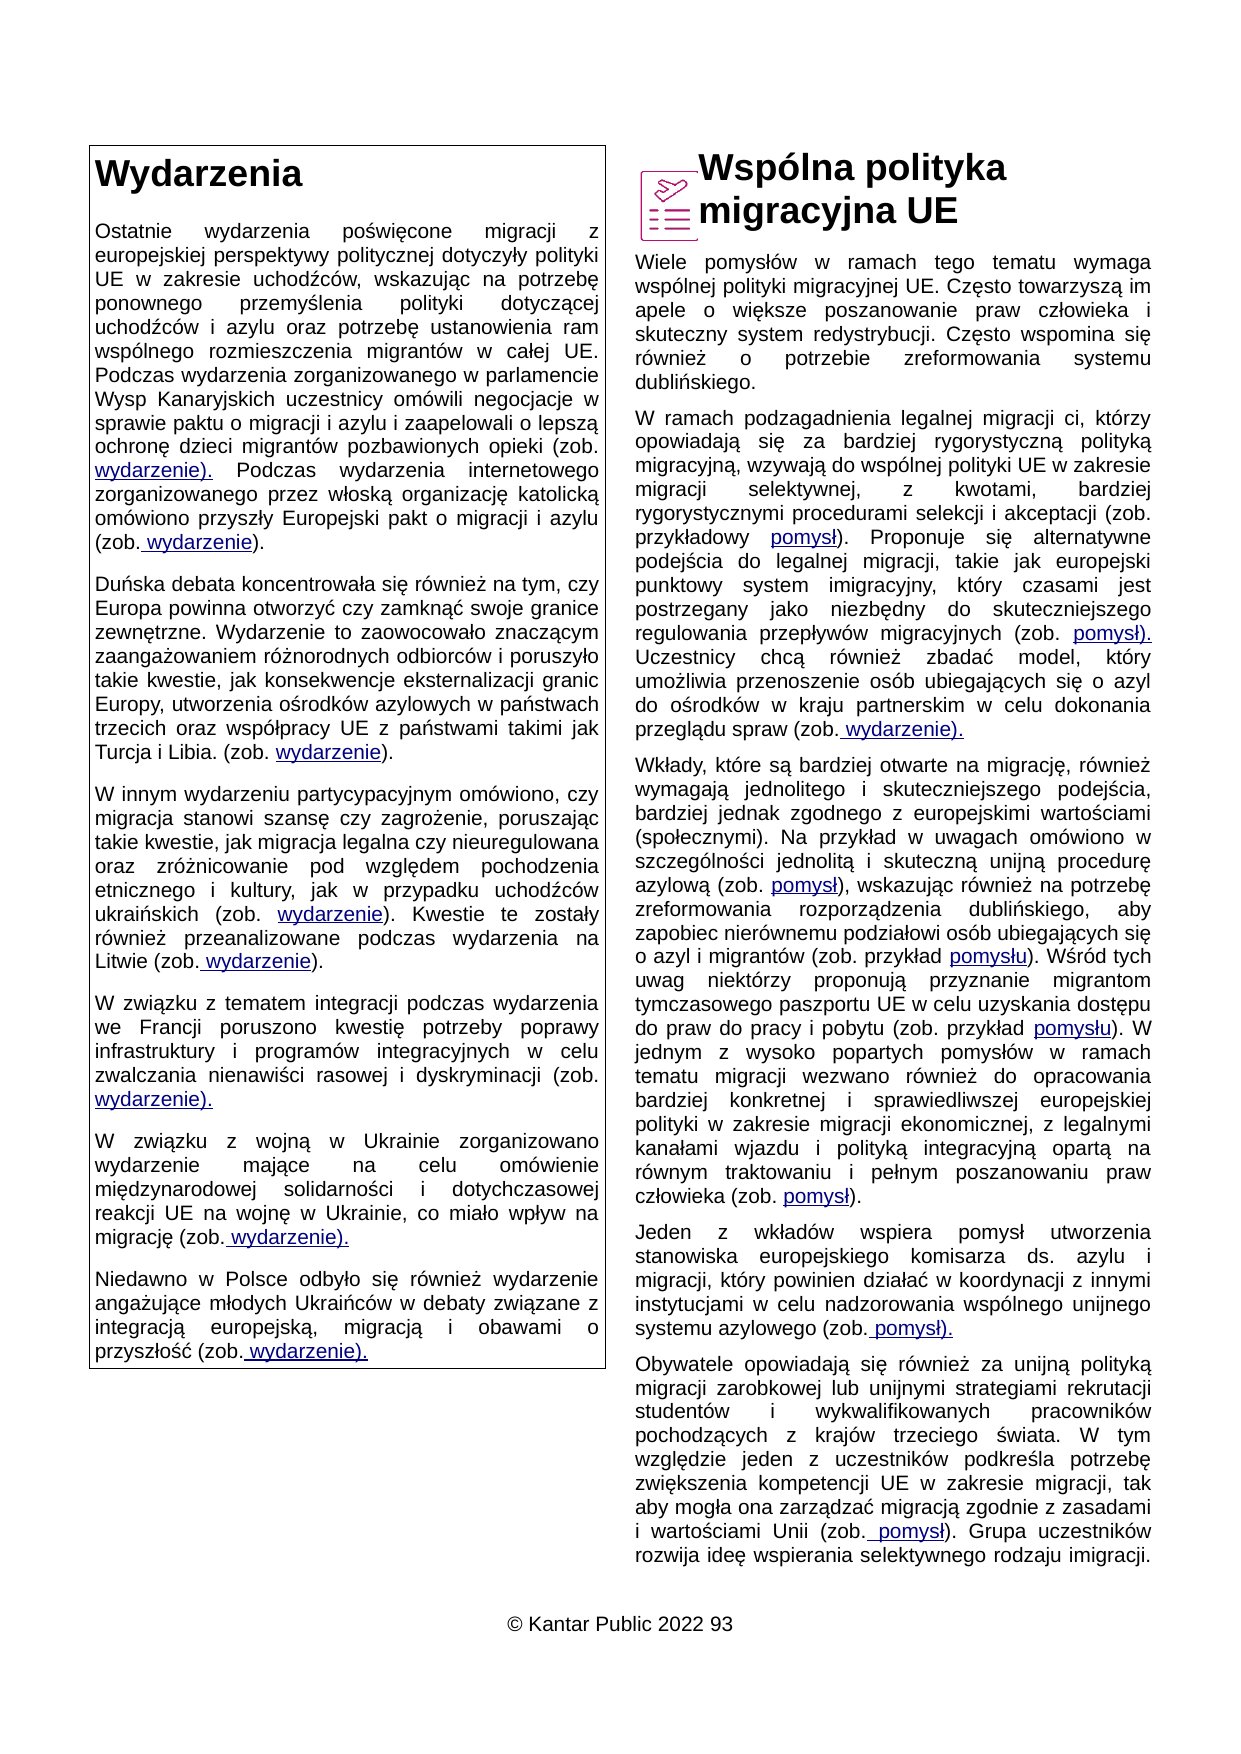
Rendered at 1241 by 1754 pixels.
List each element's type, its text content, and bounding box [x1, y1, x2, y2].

text W innym wydarzeniu partycypacyjnym omówiono, czy migracja stanowi szansę czy zagrożenie, poruszając takie kwestie, jak migracja legalna czy nieuregulowana oraz zróżnicowanie pod względem pochodzenia etnicznego i kultury, jak w przypadku uchodźców ukraińskich (zob. wydarzenie). Kwestie te zostały również przeanalizowane podczas wydarzenia na Litwie (zob. wydarzenie). [90, 776, 605, 979]
text Wiele pomysłów w ramach tego tematu wymaga wspólnej polityki migracyjnej UE. Często towarzyszą im apele o większe poszanowanie praw człowieka i skuteczny system redystrybucji. Często wspomina się również o potrzebie zreformowania systemu dublińskiego. [635, 250, 1152, 393]
text Obywatele opowiadają się również za unijną polityką migracji zarobkowej lub unijnymi strategiami rekrutacji studentów i wykwalifikowanych pracowników pochodzących z krajów trzeciego świata. W tym względzie jeden z uczestników podkreśla potrzebę zwiększenia kompetencji UE w zakresie migracji, tak aby mogła ona zarządzać migracją zgodnie z zasadami i wartościami Unii (zob. pomysł). Grupa uczestników rozwija ideę wspierania selektywnego rodzaju imigracji. [635, 1351, 1152, 1567]
text Ostatnie wydarzenia poświęcone migracji z europejskiej perspektywy politycznej dotyczyły polityki UE w zakresie uchodźców, wskazując na potrzebę ponownego przemyślenia polityki dotyczącej uchodźców i azylu oraz potrzebę ustanowienia ram wspólnego rozmieszczenia migrantów w całej UE. Podczas wydarzenia zorganizowanego w parlamencie Wysp Kanaryjskich uczestnicy omówili negocjacje w sprawie paktu o migracji i azylu i zaapelowali o lepszą ochronę dzieci migrantów pozbawionych opieki (zob. wydarzenie). Podczas wydarzenia internetowego zorganizowanego przez włoską organizację katolicką omówiono przyszły Europejski pakt o migracji i azylu (zob. wydarzenie). [90, 213, 605, 560]
text Duńska debata koncentrowała się również na tym, czy Europa powinna otworzyć czy zamknąć swoje granice zewnętrzne. Wydarzenie to zaowocowało znaczącym zaangażowaniem różnorodnych odbiorców i poruszyło takie kwestie, jak konsekwencje eksternalizacji granic Europy, utworzenia ośrodków azylowych w państwach trzecich oraz współpracy UE z państwami takimi jak Turcja i Libia. (zob. wydarzenie). [90, 566, 605, 770]
text W ramach podzagadnienia legalnej migracji ci, którzy opowiadają się za bardziej rygorystyczną polityką migracyjną, wzywają do wspólnej polityki UE w zakresie migracji selektywnej, z kwotami, bardziej rygorystycznymi procedurami selekcji i akceptacji (zob. przykładowy pomysł). Proponuje się alternatywne podejścia do legalnej migracji, takie jak europejski punktowy system imigracyjny, który czasami jest postrzegany jako niezbędny do skuteczniejszego regulowania przepływów migracyjnych (zob. pomysł). Uczestnicy chcą również zbadać model, który umożliwia przenoszenie osób ubiegających się o azyl do ośrodków w kraju partnerskim w celu dokonania przeglądu spraw (zob. wydarzenie). [635, 405, 1152, 741]
subtitle Wydarzenia [90, 146, 605, 200]
picture [640, 171, 698, 241]
subtitle Wspólna polityka migracyjna UE [635, 145, 1152, 171]
text Jeden z wkładów wspiera pomysł utworzenia stanowiska europejskiego komisarza ds. azylu i migracji, który powinien działać w koordynacji z innymi instytucjami w celu nadzorowania wspólnego unijnego systemu azylowego (zob. pomysł). [635, 1220, 1152, 1339]
text W związku z wojną w Ukrainie zorganizowano wydarzenie mające na celu omówienie międzynarodowej solidarności i dotychczasowej reakcji UE na wojnę w Ukrainie, co miało wpływ na migrację (zob. wydarzenie). [90, 1123, 605, 1255]
text W związku z tematem integracji podczas wydarzenia we Francji poruszono kwestię potrzeby poprawy infrastruktury i programów integracyjnych w celu zwalczania nienawiści rasowej i dyskryminacji (zob. wydarzenie). [90, 985, 605, 1117]
text Wkłady, które są bardziej otwarte na migrację, również wymagają jednolitego i skuteczniejszego podejścia, bardziej jednak zgodnego z europejskimi wartościami (społecznymi). Na przykład w uwagach omówiono w szczególności jednolitą i skuteczną unijną procedurę azylową (zob. pomysł), wskazując również na potrzebę zreformowania rozporządzenia dublińskiego, aby zapobiec nierównemu podziałowi osób ubiegających się o azyl i migrantów (zob. przykład pomysłu). Wśród tych uwag niektórzy proponują przyznanie migrantom tymczasowego paszportu UE w celu uzyskania dostępu do praw do pracy i pobytu (zob. przykład pomysłu). W jednym z wysoko popartych pomysłów w ramach tematu migracji wezwano również do opracowania bardziej konkretnej i sprawiedliwszej europejskiej polityki w zakresie migracji ekonomicznej, z legalnymi kanałami wjazdu i polityką integracyjną opartą na równym traktowaniu i pełnym poszanowaniu praw człowieka (zob. pomysł). [635, 753, 1152, 1208]
text Niedawno w Polsce odbyło się również wydarzenie angażujące młodych Ukraińców w debaty związane z integracją europejską, migracją i obawami o przyszłość (zob. wydarzenie). [90, 1261, 605, 1368]
